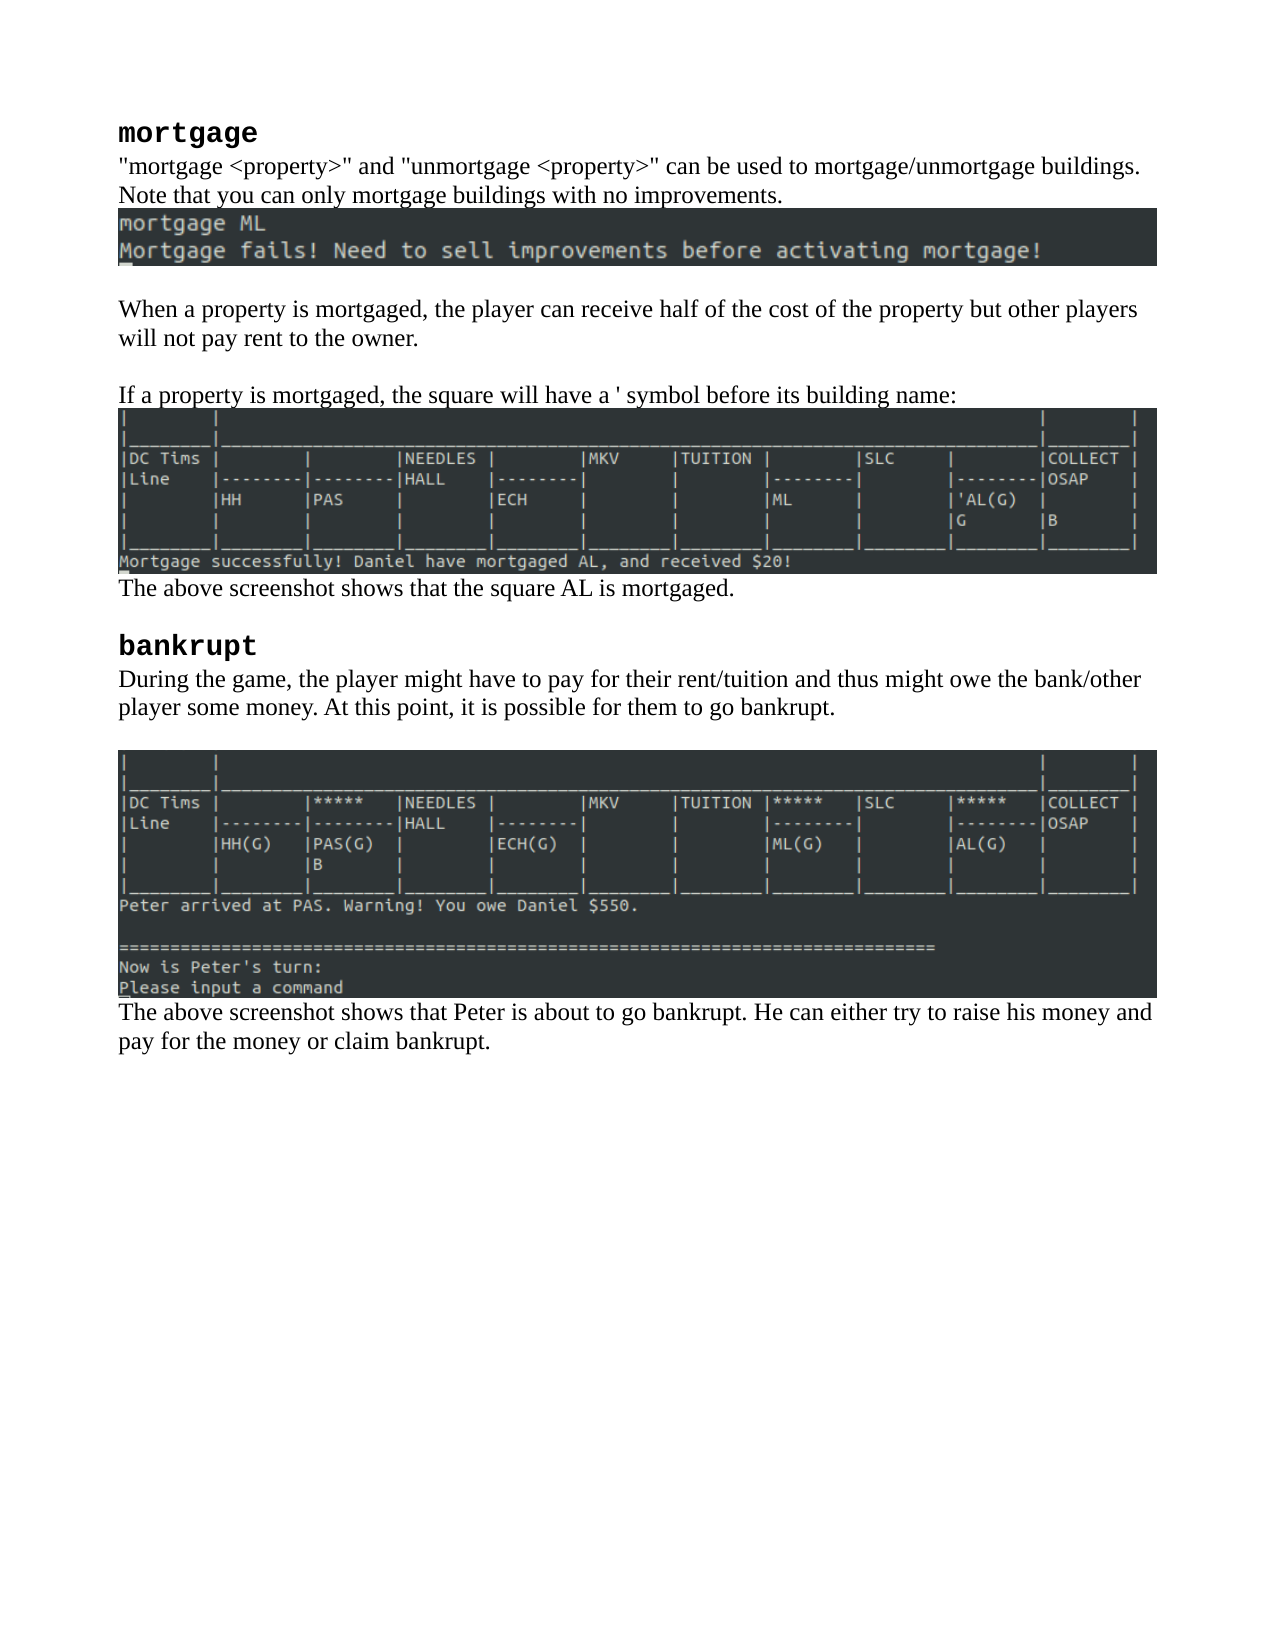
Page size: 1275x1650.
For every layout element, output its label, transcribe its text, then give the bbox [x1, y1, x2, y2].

picture [118, 408, 1157, 574]
text The above screenshot shows that the square AL is mortgaged. [118, 574, 1157, 602]
text bankrupt [118, 631, 1157, 664]
text "mortgage <property>" and "unmortgage <property>" can be used to mortgage/unmortgage buildings. [118, 151, 1157, 180]
picture [118, 750, 1157, 998]
text mortgage [118, 118, 1157, 151]
picture [118, 208, 1157, 266]
text When a property is mortgaged, the player can receive half of the cost of the property but other players will not pay rent to the owner. [118, 294, 1157, 351]
text If a property is mortgaged, the square will have a ' symbol before its building name: [118, 380, 1157, 408]
text Note that you can only mortgage buildings with no improvements. [118, 180, 1157, 208]
text The above screenshot shows that Peter is about to go bankrupt. He can either try to raise his money and pay for the money or claim bankrupt. [118, 998, 1157, 1055]
text During the game, the player might have to pay for their rent/tuition and thus might owe the bank/other player some money. At this point, it is possible for them to go bankrupt. [118, 664, 1157, 721]
